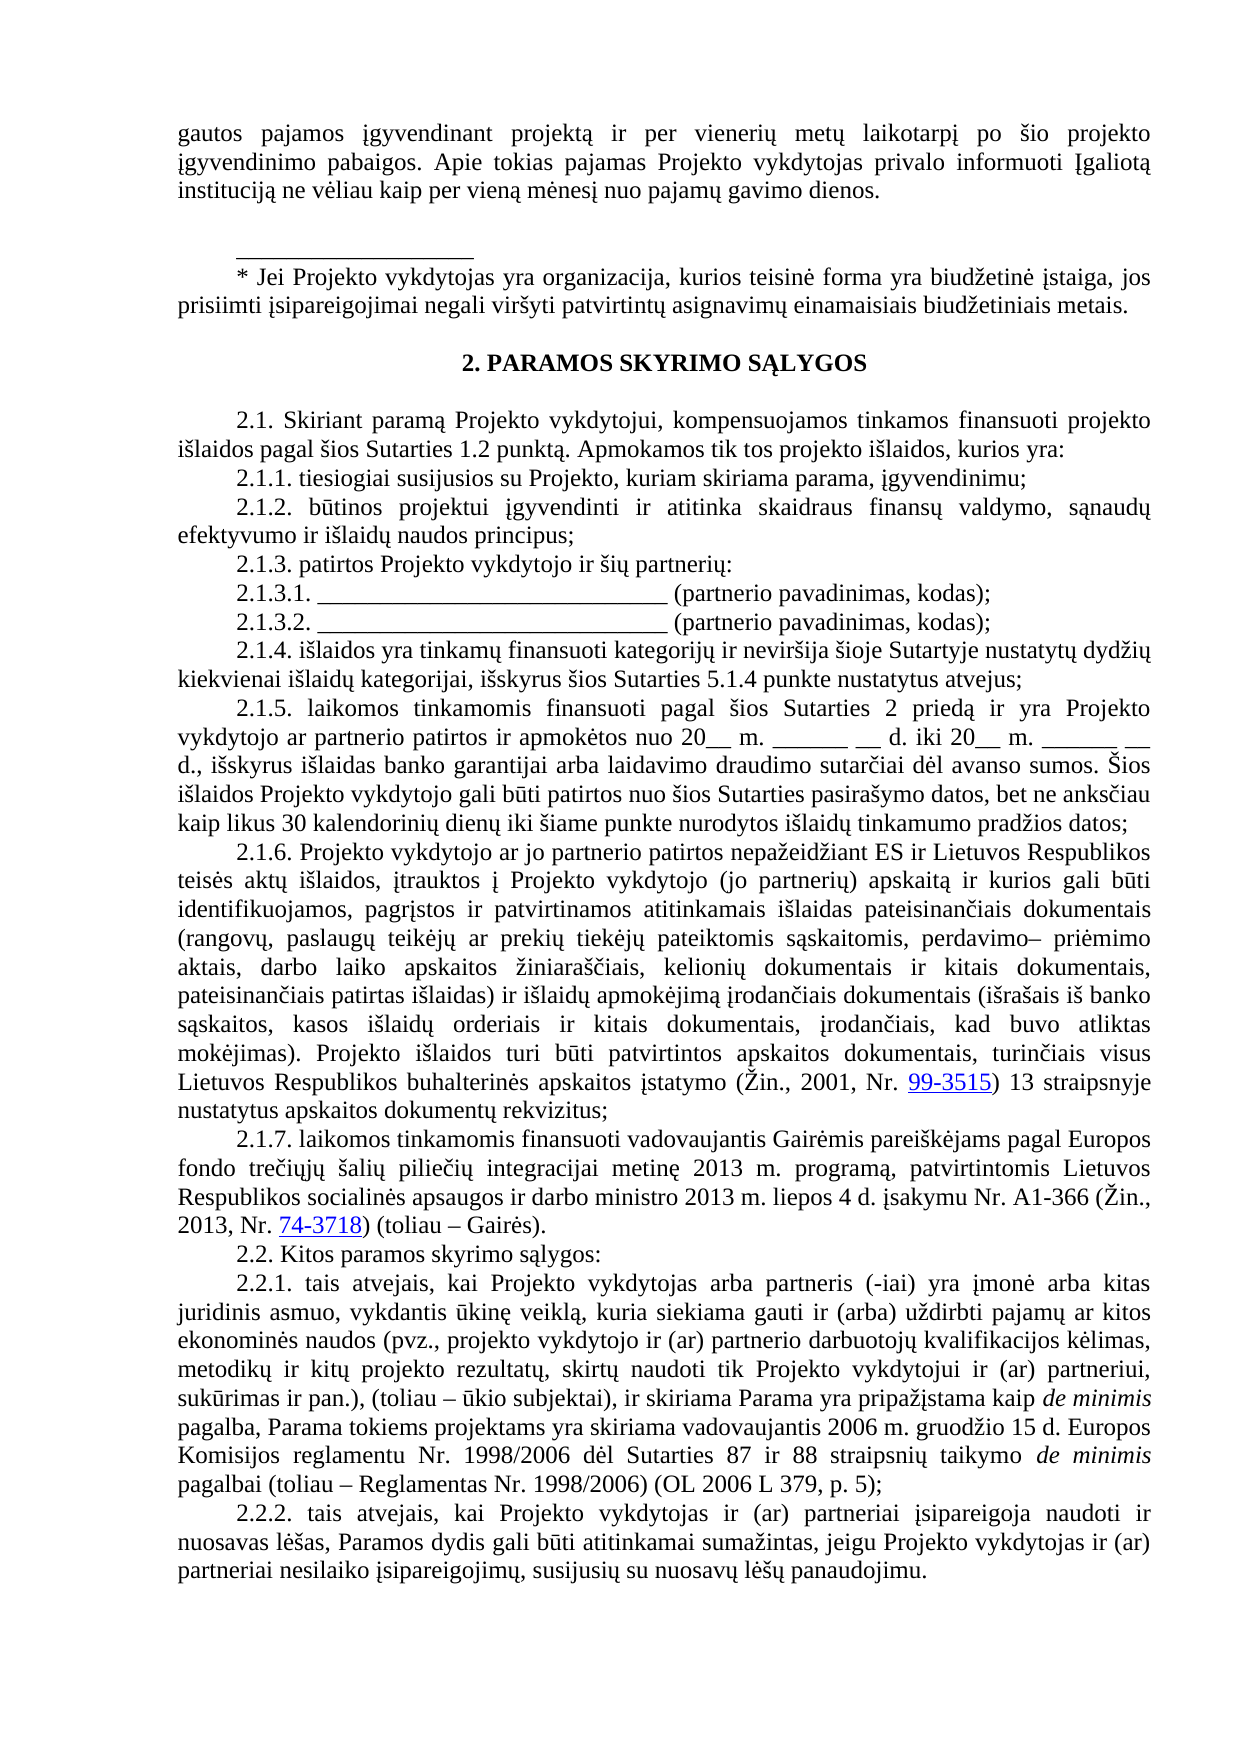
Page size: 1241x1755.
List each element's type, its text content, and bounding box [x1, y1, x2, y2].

text 2. PARAMOS SKYRIMO SĄLYGOS [177, 348, 1152, 377]
text 2.1.3.1. ____________________________ (partnerio pavadinimas, kodas); [177, 578, 1152, 607]
text 2.2.1. tais atvejais, kai Projekto vykdytojas arba partneris (-iai) yra įmonė arba kitas juridinis asmuo, vykdantis ūkinę veiklą, kuria siekiama gauti ir (arba) uždirbti pajamų ar kitos ekonominės naudos (pvz., projekto vykdytojo ir (ar) partnerio darbuotojų kvalifikacijos kėlimas, metodikų ir kitų projekto rezultatų, skirtų naudoti tik Projekto vykdytojui ir (ar) partneriui, sukūrimas ir pan.), (toliau – ūkio subjektai), ir skiriama Parama yra pripažįstama kaip de minimis pagalba, Parama tokiems projektams yra skiriama vadovaujantis 2006 m. gruodžio 15 d. Europos Komisijos reglamentu Nr. 1998/2006 dėl Sutarties 87 ir 88 straipsnių taikymo de minimis pagalbai (toliau – Reglamentas Nr. 1998/2006) (OL 2006 L 379, p. 5); [177, 1268, 1152, 1498]
text 2.1.5. laikomos tinkamomis finansuoti pagal šios Sutarties 2 priedą ir yra Projekto vykdytojo ar partnerio patirtos ir apmokėtos nuo 20__ m. ______ __ d. iki 20__ m. ______ __ d., išskyrus išlaidas banko garantijai arba laidavimo draudimo sutarčiai dėl avanso sumos. Šios išlaidos Projekto vykdytojo gali būti patirtos nuo šios Sutarties pasirašymo datos, bet ne anksčiau kaip likus 30 kalendorinių dienų iki šiame punkte nurodytos išlaidų tinkamumo pradžios datos; [177, 693, 1152, 837]
text 2.1.4. išlaidos yra tinkamų finansuoti kategorijų ir neviršija šioje Sutartyje nustatytų dydžių kiekvienai išlaidų kategorijai, išskyrus šios Sutarties 5.1.4 punkte nustatytus atvejus; [177, 636, 1152, 693]
text 2.1.3.2. ____________________________ (partnerio pavadinimas, kodas); [177, 607, 1152, 636]
text 2.1.1. tiesiogiai susijusios su Projekto, kuriam skiriama parama, įgyvendinimu; [177, 463, 1152, 492]
text gautos pajamos įgyvendinant projektą ir per vienerių metų laikotarpį po šio projekto įgyvendinimo pabaigos. Apie tokias pajamas Projekto vykdytojas privalo informuoti Įgaliotą instituciją ne vėliau kaip per vieną mėnesį nuo pajamų gavimo dienos. [177, 118, 1152, 204]
text 2.1.3. patirtos Projekto vykdytojo ir šių partnerių: [177, 549, 1152, 578]
text 2.1.7. laikomos tinkamomis finansuoti vadovaujantis Gairėmis pareiškėjams pagal Europos fondo trečiųjų šalių piliečių integracijai metinę 2013 m. programą, patvirtintomis Lietuvos Respublikos socialinės apsaugos ir darbo ministro 2013 m. liepos 4 d. įsakymu Nr. A1-366 (Žin., 2013, Nr. 74-3718) (toliau – Gairės). [177, 1124, 1152, 1239]
text 2.2. Kitos paramos skyrimo sąlygos: [177, 1239, 1152, 1268]
text 2.1.2. būtinos projektui įgyvendinti ir atitinka skaidraus finansų valdymo, sąnaudų efektyvumo ir išlaidų naudos principus; [177, 492, 1152, 549]
text 2.1. Skiriant paramą Projekto vykdytojui, kompensuojamos tinkamos finansuoti projekto išlaidos pagal šios Sutarties 1.2 punktą. Apmokamos tik tos projekto išlaidos, kurios yra: [177, 406, 1152, 463]
text ___________________ [177, 233, 1152, 262]
text 2.1.6. Projekto vykdytojo ar jo partnerio patirtos nepažeidžiant ES ir Lietuvos Respublikos teisės aktų išlaidos, įtrauktos į Projekto vykdytojo (jo partnerių) apskaitą ir kurios gali būti identifikuojamos, pagrįstos ir patvirtinamos atitinkamais išlaidas pateisinančiais dokumentais (rangovų, paslaugų teikėjų ar prekių tiekėjų pateiktomis sąskaitomis, perdavimo– priėmimo aktais, darbo laiko apskaitos žiniaraščiais, kelionių dokumentais ir kitais dokumentais, pateisinančiais patirtas išlaidas) ir išlaidų apmokėjimą įrodančiais dokumentais (išrašais iš banko sąskaitos, kasos išlaidų orderiais ir kitais dokumentais, įrodančiais, kad buvo atliktas mokėjimas). Projekto išlaidos turi būti patvirtintos apskaitos dokumentais, turinčiais visus Lietuvos Respublikos buhalterinės apskaitos įstatymo (Žin., 2001, Nr. 99-3515) 13 straipsnyje nustatytus apskaitos dokumentų rekvizitus; [177, 837, 1152, 1124]
text * Jei Projekto vykdytojas yra organizacija, kurios teisinė forma yra biudžetinė įstaiga, jos prisiimti įsipareigojimai negali viršyti patvirtintų asignavimų einamaisiais biudžetiniais metais. [177, 262, 1152, 319]
text 2.2.2. tais atvejais, kai Projekto vykdytojas ir (ar) partneriai įsipareigoja naudoti ir nuosavas lėšas, Paramos dydis gali būti atitinkamai sumažintas, jeigu Projekto vykdytojas ir (ar) partneriai nesilaiko įsipareigojimų, susijusių su nuosavų lėšų panaudojimu. [177, 1498, 1152, 1584]
